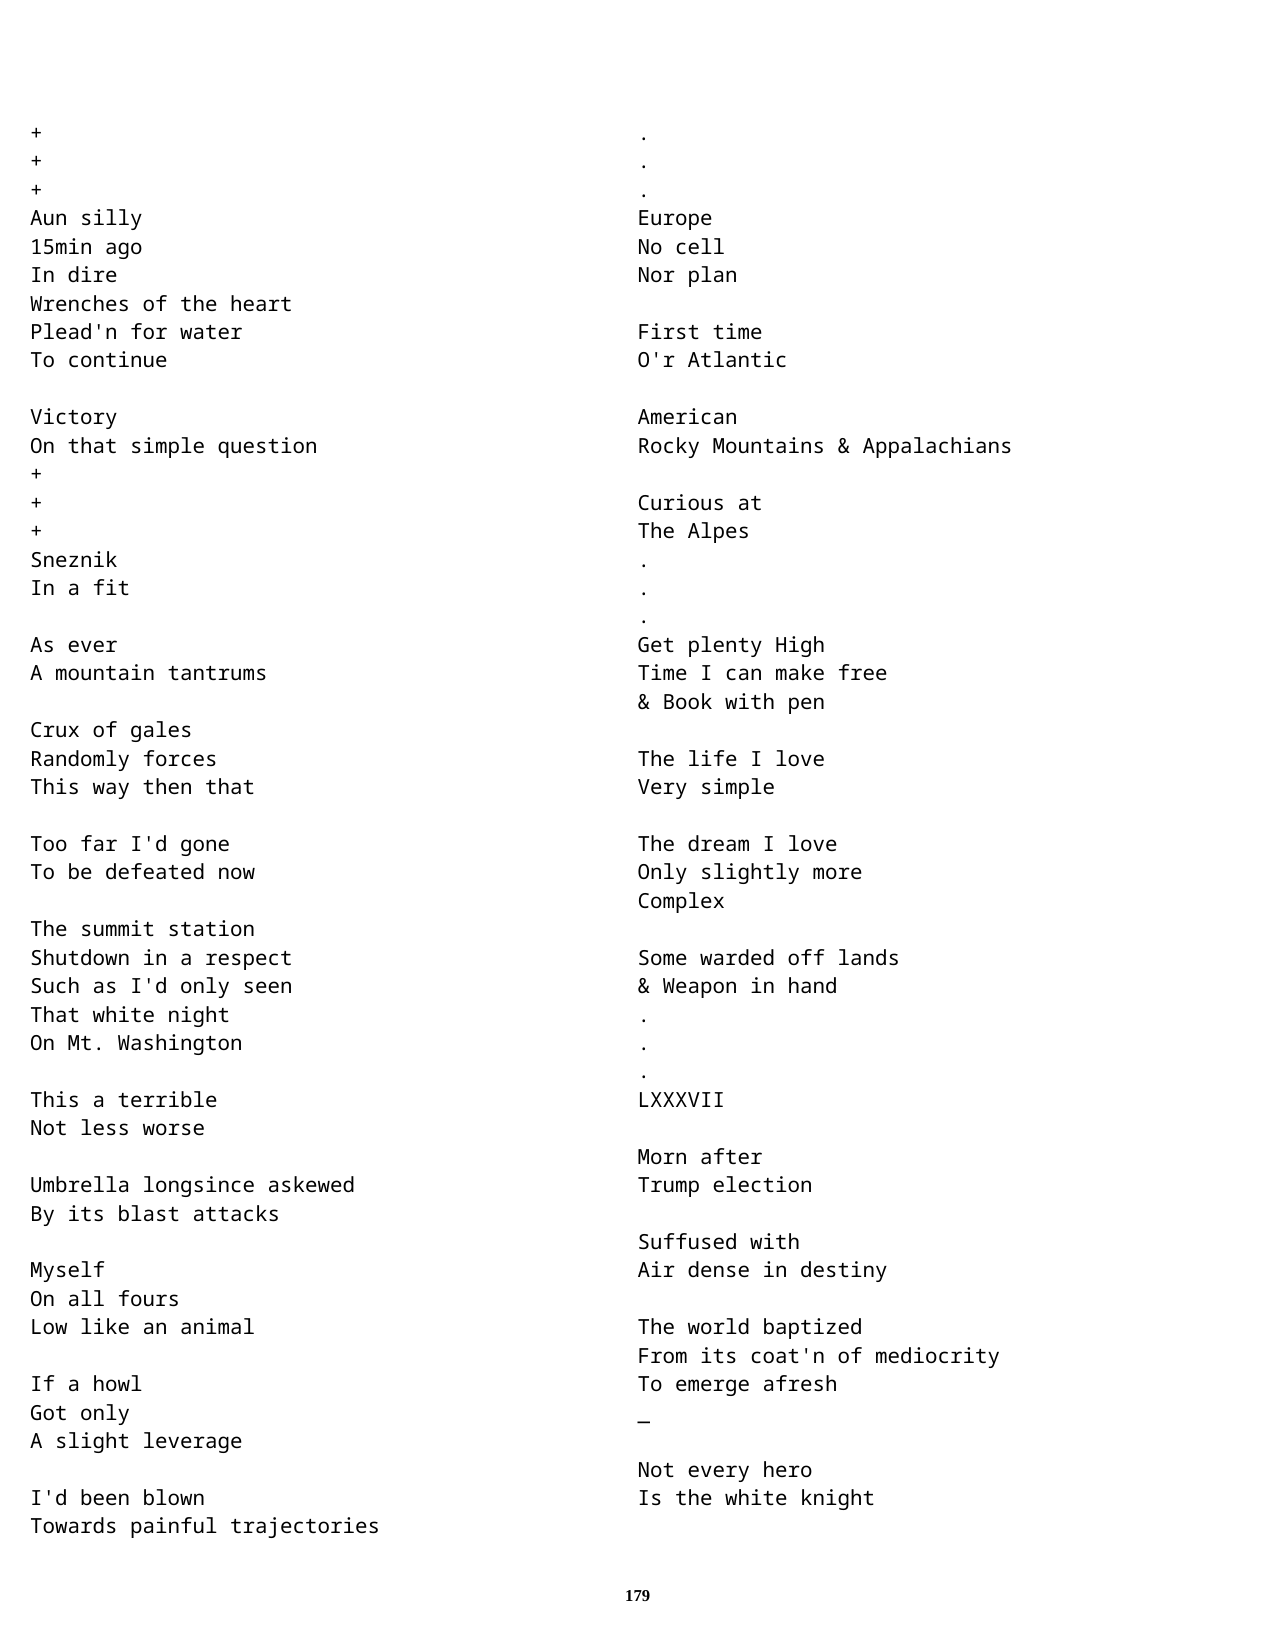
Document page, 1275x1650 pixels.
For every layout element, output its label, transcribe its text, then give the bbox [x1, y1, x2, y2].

text Towards painful trajectories [30, 1512, 637, 1540]
text Some warded off lands [637, 943, 1245, 971]
text To continue [30, 346, 637, 374]
text To emerge afresh [637, 1369, 1245, 1398]
text Crux of gales [30, 715, 637, 744]
text Is the white knight [637, 1483, 1245, 1512]
text Air dense in destiny [637, 1256, 1245, 1284]
text O'r Atlantic [637, 346, 1245, 374]
text + [30, 488, 637, 516]
text & Weapon in hand [637, 971, 1245, 1000]
text The summit station [30, 914, 637, 943]
text As ever [30, 630, 637, 658]
text On that simple question [30, 431, 637, 459]
text Curious at [637, 488, 1245, 516]
text The Alpes [637, 516, 1245, 545]
text Low like an animal [30, 1312, 637, 1341]
text . [637, 1057, 1245, 1085]
text Europe [637, 203, 1245, 232]
text Plead'n for water [30, 317, 637, 346]
text + [30, 459, 637, 488]
text In dire [30, 260, 637, 289]
text To be defeated now [30, 857, 637, 886]
text No cell [637, 232, 1245, 260]
text Nor plan [637, 260, 1245, 289]
text On all fours [30, 1284, 637, 1312]
text Got only [30, 1398, 637, 1426]
text Very simple [637, 772, 1245, 801]
text A slight leverage [30, 1426, 637, 1455]
text Umbrella longsince askewed [30, 1170, 637, 1199]
text Victory [30, 402, 637, 431]
text Wrenches of the heart [30, 289, 637, 317]
text Sneznik [30, 545, 637, 573]
text + [30, 147, 637, 175]
text A mountain tantrums [30, 658, 637, 687]
text Randomly forces [30, 744, 637, 772]
text . [637, 573, 1245, 602]
text . [637, 1028, 1245, 1057]
text This way then that [30, 772, 637, 801]
text Such as I'd only seen [30, 971, 637, 1000]
text Get plenty High [637, 630, 1245, 658]
text Aun silly [30, 203, 637, 232]
text From its coat'n of mediocrity [637, 1341, 1245, 1369]
text + [30, 118, 637, 147]
text Not less worse [30, 1113, 637, 1142]
text . [637, 1000, 1245, 1028]
text Not every hero [637, 1455, 1245, 1483]
text By its blast attacks [30, 1199, 637, 1227]
text The life I love [637, 744, 1245, 772]
text Trump election [637, 1170, 1245, 1199]
text & Book with pen [637, 687, 1245, 715]
text Too far I'd gone [30, 829, 637, 857]
text First time [637, 317, 1245, 346]
text . [637, 118, 1245, 147]
text Shutdown in a respect [30, 943, 637, 971]
text In a fit [30, 573, 637, 602]
text The world baptized [637, 1312, 1245, 1341]
text LXXXVII [637, 1085, 1245, 1113]
text . [637, 545, 1245, 573]
text . [637, 175, 1245, 203]
text Complex [637, 886, 1245, 914]
text Suffused with [637, 1227, 1245, 1256]
text The dream I love [637, 829, 1245, 857]
text If a howl [30, 1369, 637, 1398]
text + [30, 516, 637, 545]
text . [637, 602, 1245, 630]
text That white night [30, 1000, 637, 1028]
text Only slightly more [637, 857, 1245, 886]
text . [637, 147, 1245, 175]
text + [30, 175, 637, 203]
text On Mt. Washington [30, 1028, 637, 1057]
text Rocky Mountains & Appalachians [637, 431, 1245, 459]
text _ [637, 1398, 1245, 1426]
text I'd been blown [30, 1483, 637, 1512]
text Morn after [637, 1142, 1245, 1170]
text Myself [30, 1256, 637, 1284]
text American [637, 402, 1245, 431]
text This a terrible [30, 1085, 637, 1113]
text Time I can make free [637, 658, 1245, 687]
text 15min ago [30, 232, 637, 260]
